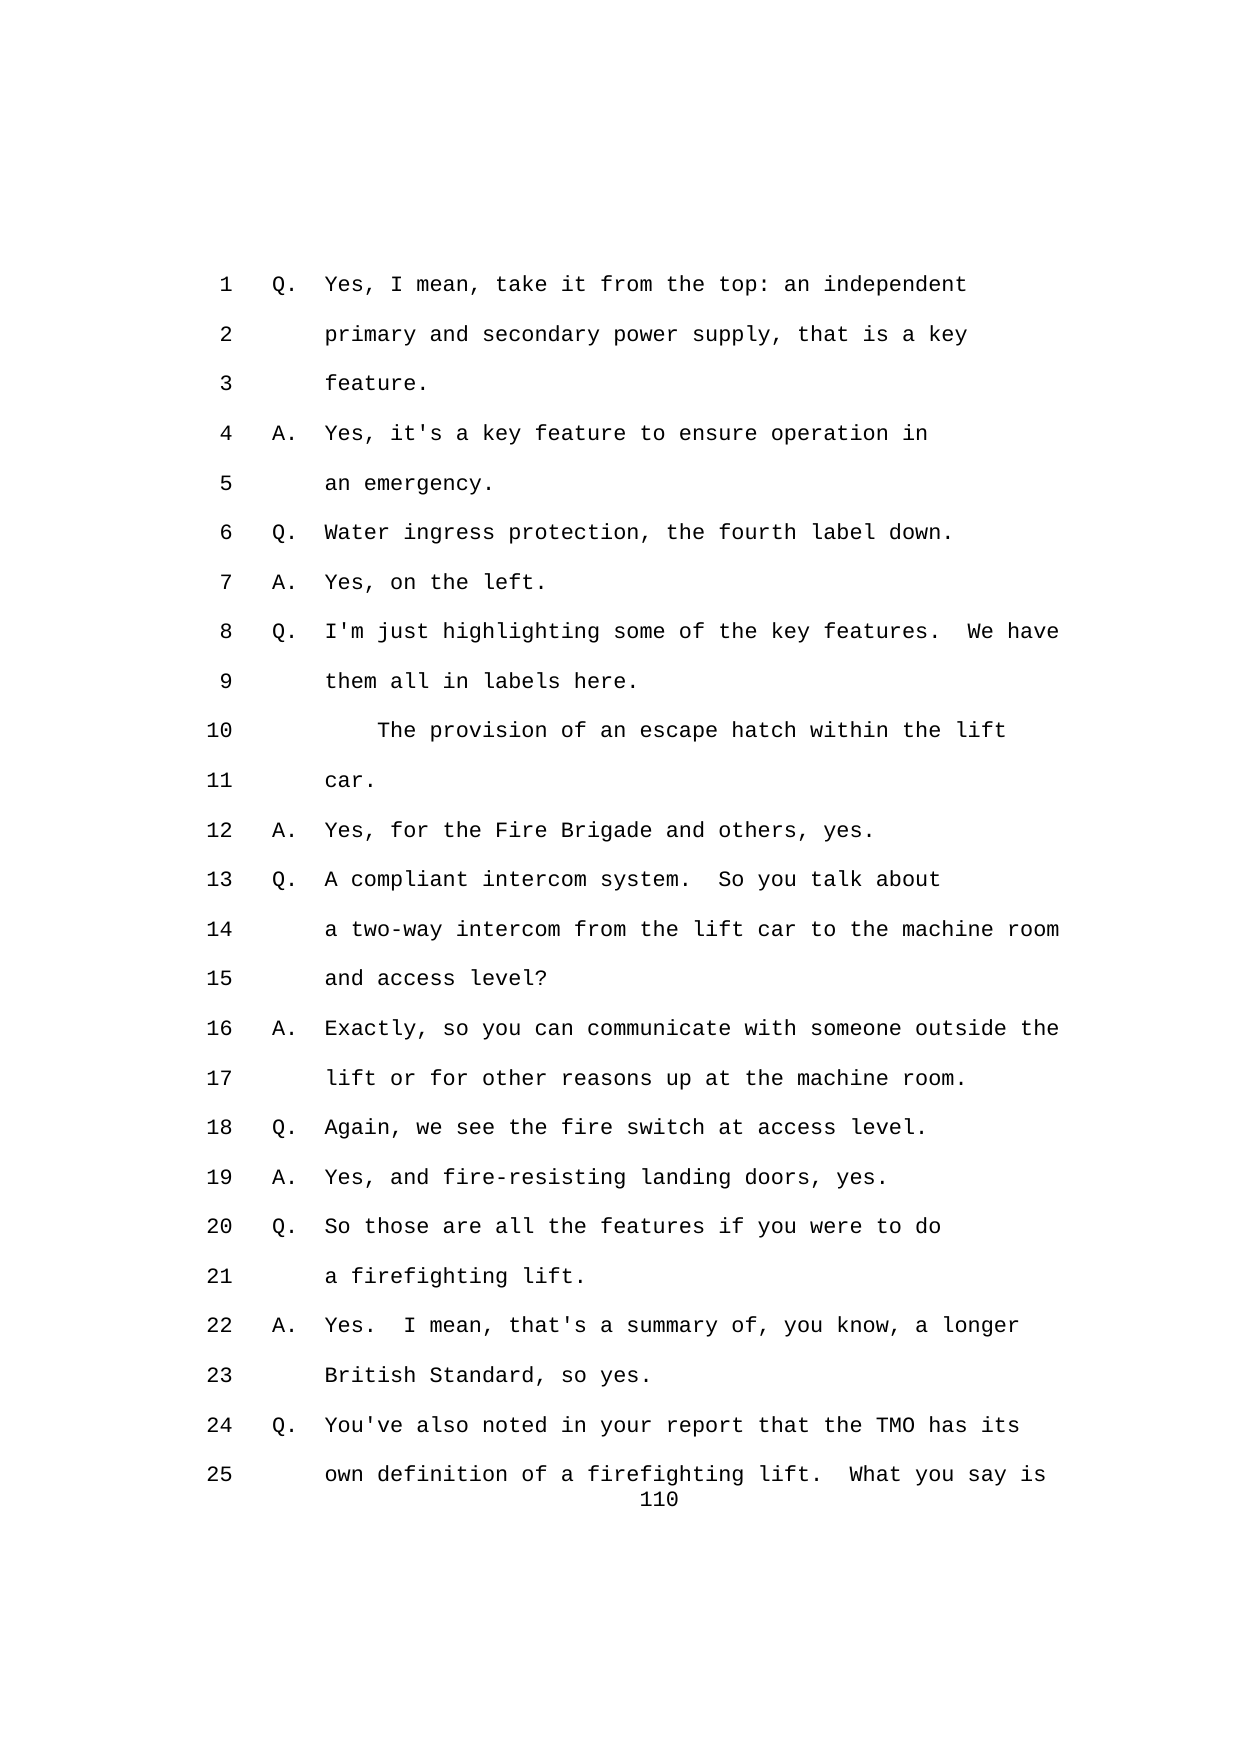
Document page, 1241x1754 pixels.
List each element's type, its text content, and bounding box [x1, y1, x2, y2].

text 2 primary and secondary power supply, that is a key [75, 323, 1165, 348]
text 25 own definition of a firefighting lift. What you say is [75, 1463, 1165, 1488]
text 7 A. Yes, on the left. [75, 571, 1165, 596]
text 15 and access level? [75, 967, 1165, 992]
text 4 A. Yes, it's a key feature to ensure operation in [75, 422, 1165, 447]
text 23 British Standard, so yes. [75, 1364, 1165, 1389]
text 21 a firefighting lift. [75, 1265, 1165, 1290]
text 14 a two-way intercom from the lift car to the machine room [75, 918, 1165, 943]
text 22 A. Yes. I mean, that's a summary of, you know, a longer [75, 1314, 1165, 1339]
text 13 Q. A compliant intercom system. So you talk about [75, 868, 1165, 893]
text 24 Q. You've also noted in your report that the TMO has its [75, 1414, 1165, 1438]
text 17 lift or for other reasons up at the machine room. [75, 1067, 1165, 1091]
text 10 The provision of an escape hatch within the lift [75, 719, 1165, 744]
text 11 car. [75, 769, 1165, 794]
text 18 Q. Again, we see the fire switch at access level. [75, 1116, 1165, 1141]
text 1 Q. Yes, I mean, take it from the top: an independent [75, 273, 1165, 298]
text 8 Q. I'm just highlighting some of the key features. We have [75, 620, 1165, 645]
text 20 Q. So those are all the features if you were to do [75, 1215, 1165, 1240]
text 12 A. Yes, for the Fire Brigade and others, yes. [75, 819, 1165, 843]
text 6 Q. Water ingress protection, the fourth label down. [75, 521, 1165, 546]
text 110 [75, 1488, 1165, 1513]
text 5 an emergency. [75, 472, 1165, 496]
text 19 A. Yes, and fire-resisting landing doors, yes. [75, 1166, 1165, 1191]
text 9 them all in labels here. [75, 670, 1165, 695]
text 16 A. Exactly, so you can communicate with someone outside the [75, 1017, 1165, 1042]
text 3 feature. [75, 372, 1165, 397]
